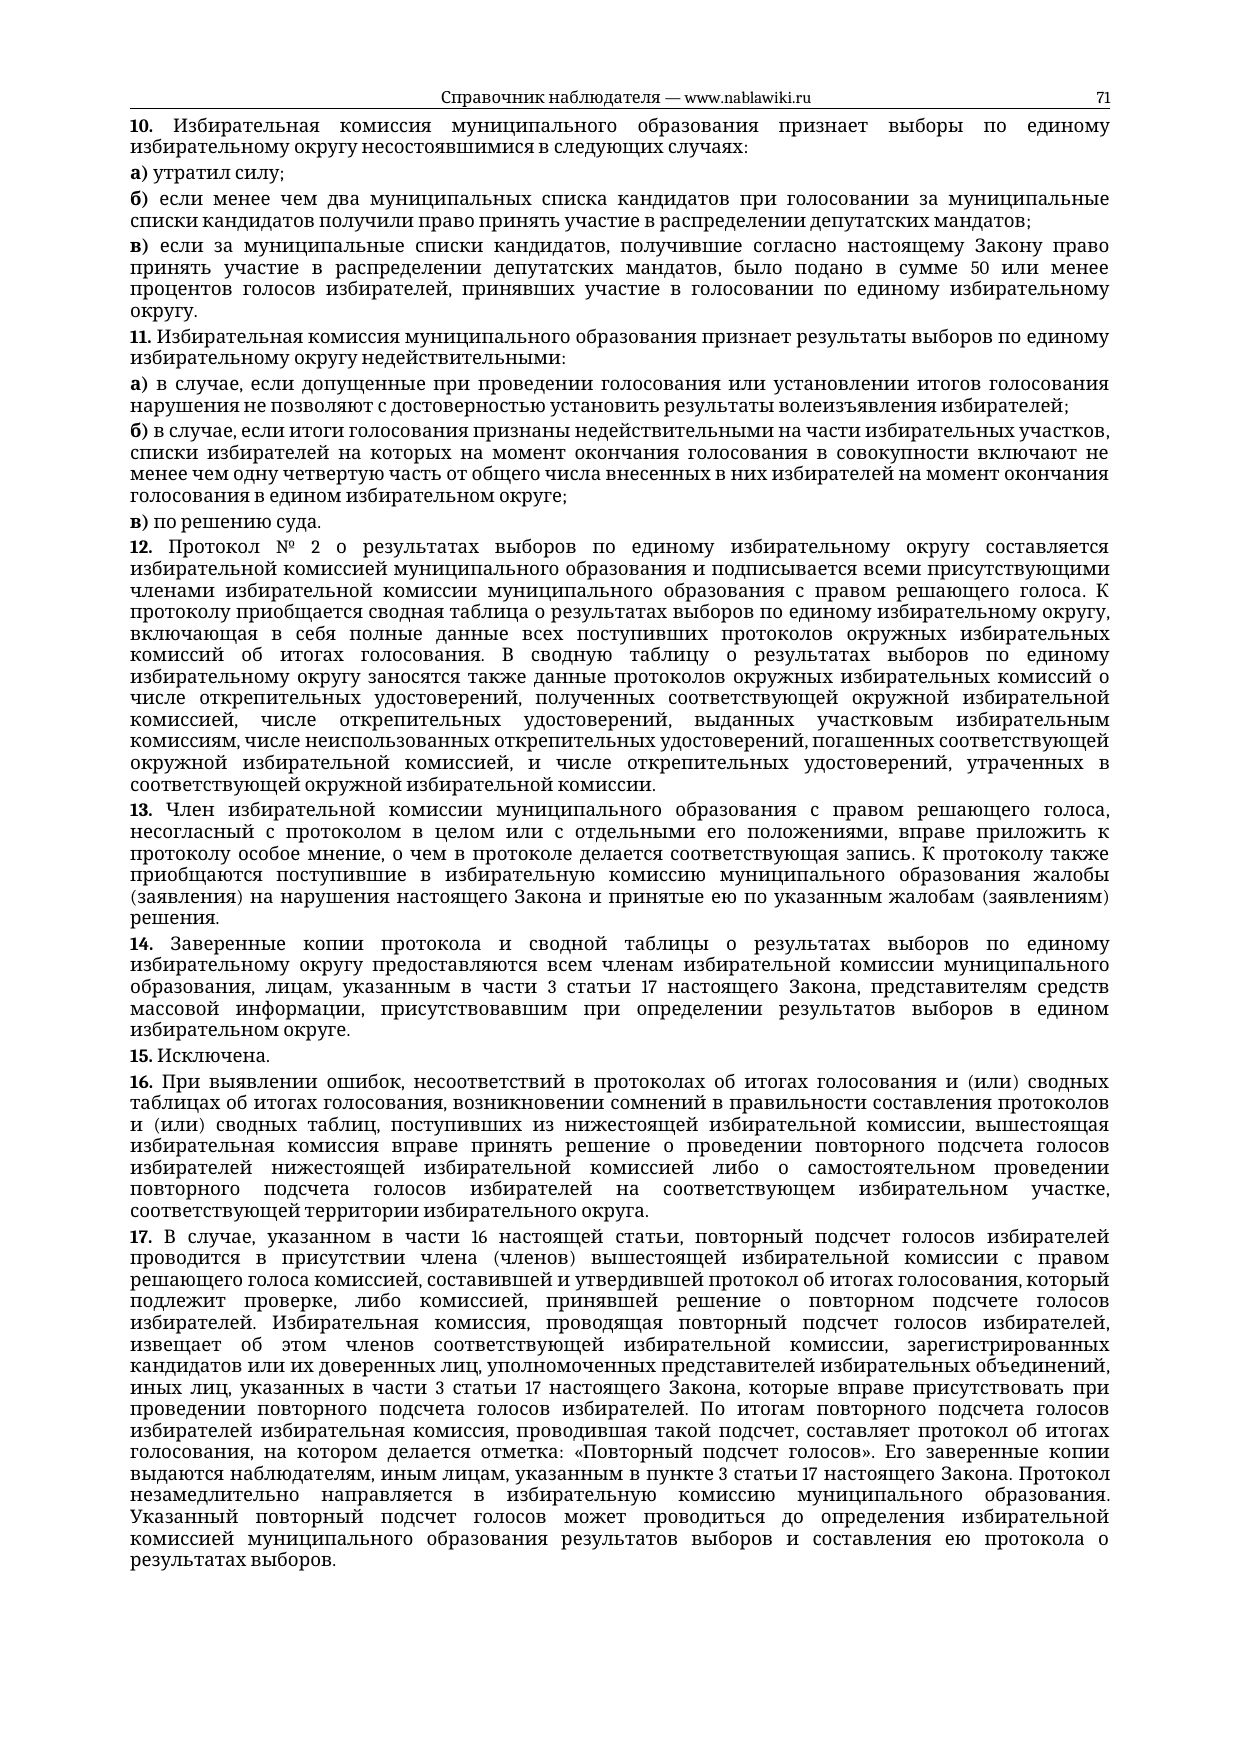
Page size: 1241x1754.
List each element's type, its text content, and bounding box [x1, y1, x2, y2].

text в) если за муниципальные списки кандидатов, получившие согласно настоящему Закону право принять участие в распределении депутатских мандатов, было подано в сумме 50 или менее процентов голосов избирателей, принявших участие в голосовании по единому избирательному округу. [130, 236, 1110, 322]
text а) утратил силу; [130, 163, 1110, 184]
text 17. В случае, указанном в части 16 настоящей статьи, повторный подсчет голосов избирателей проводится в присутствии члена (членов) вышестоящей избирательной комиссии с правом решающего голоса комиссией, составившей и утвердившей протокол об итогах голосования, который подлежит проверке, либо комиссией, принявшей решение о повторном подсчете голосов избирателей. Избирательная комиссия, проводящая повторный подсчет голосов избирателей, извещает об этом членов соответствующей избирательной комиссии, зарегистрированных кандидатов или их доверенных лиц, уполномоченных представителей избирательных объединений, иных лиц, указанных в части 3 статьи 17 настоящего Закона, которые вправе присутствовать при проведении повторного подсчета голосов избирателей. По итогам повторного подсчета голосов избирателей избирательная комиссия, проводившая такой подсчет, составляет протокол об итогах голосования, на котором делается отметка: «Повторный подсчет голосов». Его заверенные копии выдаются наблюдателям, иным лицам, указанным в пункте 3 статьи 17 настоящего Закона. Протокол незамедлительно направляется в избирательную комиссию муниципального образования. Указанный повторный подсчет голосов может проводиться до определения избирательной комиссией муниципального образования результатов выборов и составления ею протокола о результатах выборов. [130, 1226, 1110, 1571]
text 10. Избирательная комиссия муниципального образования признает выборы по единому избирательному округу несостоявшимися в следующих случаях: [130, 116, 1110, 159]
text 13. Член избирательной комиссии муниципального образования с правом решающего голоса, несогласный с протоколом в целом или с отдельными его положениями, вправе приложить к протоколу особое мнение, о чем в протоколе делается соответствующая запись. К протоколу также приобщаются поступившие в избирательную комиссию муниципального образования жалобы (заявления) на нарушения настоящего Закона и принятые ею по указанным жалобам (заявлениям) решения. [130, 800, 1110, 929]
text а) в случае, если допущенные при проведении голосования или установлении итогов голосования нарушения не позволяют с достоверностью установить результаты волеизъявления избирателей; [130, 373, 1110, 417]
text в) по решению суда. [130, 511, 1110, 533]
text б) в случае, если итоги голосования признаны недействительными на части избирательных участков, списки избирателей на которых на момент окончания голосования в совокупности включают не менее чем одну четвертую часть от общего числа внесенных в них избирателей на момент окончания голосования в едином избирательном округе; [130, 421, 1110, 507]
text 14. Заверенные копии протокола и сводной таблицы о результатах выборов по единому избирательному округу предоставляются всем членам избирательной комиссии муниципального образования, лицам, указанным в части 3 статьи 17 настоящего Закона, представителям средств массовой информации, присутствовавшим при определении результатов выборов в едином избирательном округе. [130, 933, 1110, 1041]
text 12. Протокол № 2 о результатах выборов по единому избирательному округу составляется избирательной комиссией муниципального образования и подписывается всеми присутствующими членами избирательной комиссии муниципального образования с правом решающего голоса. К протоколу приобщается сводная таблица о результатах выборов по единому избирательному округу, включающая в себя полные данные всех поступивших протоколов окружных избирательных комиссий об итогах голосования. В сводную таблицу о результатах выборов по единому избирательному округу заносятся также данные протоколов окружных избирательных комиссий о числе открепительных удостоверений, полученных соответствующей окружной избирательной комиссией, числе открепительных удостоверений, выданных участковым избирательным комиссиям, числе неиспользованных открепительных удостоверений, погашенных соответствующей окружной избирательной комиссией, и числе открепительных удостоверений, утраченных в соответствующей окружной избирательной комиссии. [130, 537, 1110, 796]
text 15. Исключена. [130, 1045, 1110, 1067]
text 16. При выявлении ошибок, несоответствий в протоколах об итогах голосования и (или) сводных таблицах об итогах голосования, возникновении сомнений в правильности составления протоколов и (или) сводных таблиц, поступивших из нижестоящей избирательной комиссии, вышестоящая избирательная комиссия вправе принять решение о проведении повторного подсчета голосов избирателей нижестоящей избирательной комиссией либо о самостоятельном проведении повторного подсчета голосов избирателей на соответствующем избирательном участке, соответствующей территории избирательного округа. [130, 1071, 1110, 1222]
text б) если менее чем два муниципальных списка кандидатов при голосовании за муниципальные списки кандидатов получили право принять участие в распределении депутатских мандатов; [130, 188, 1110, 232]
text 11. Избирательная комиссия муниципального образования признает результаты выборов по единому избирательному округу недействительными: [130, 326, 1110, 369]
